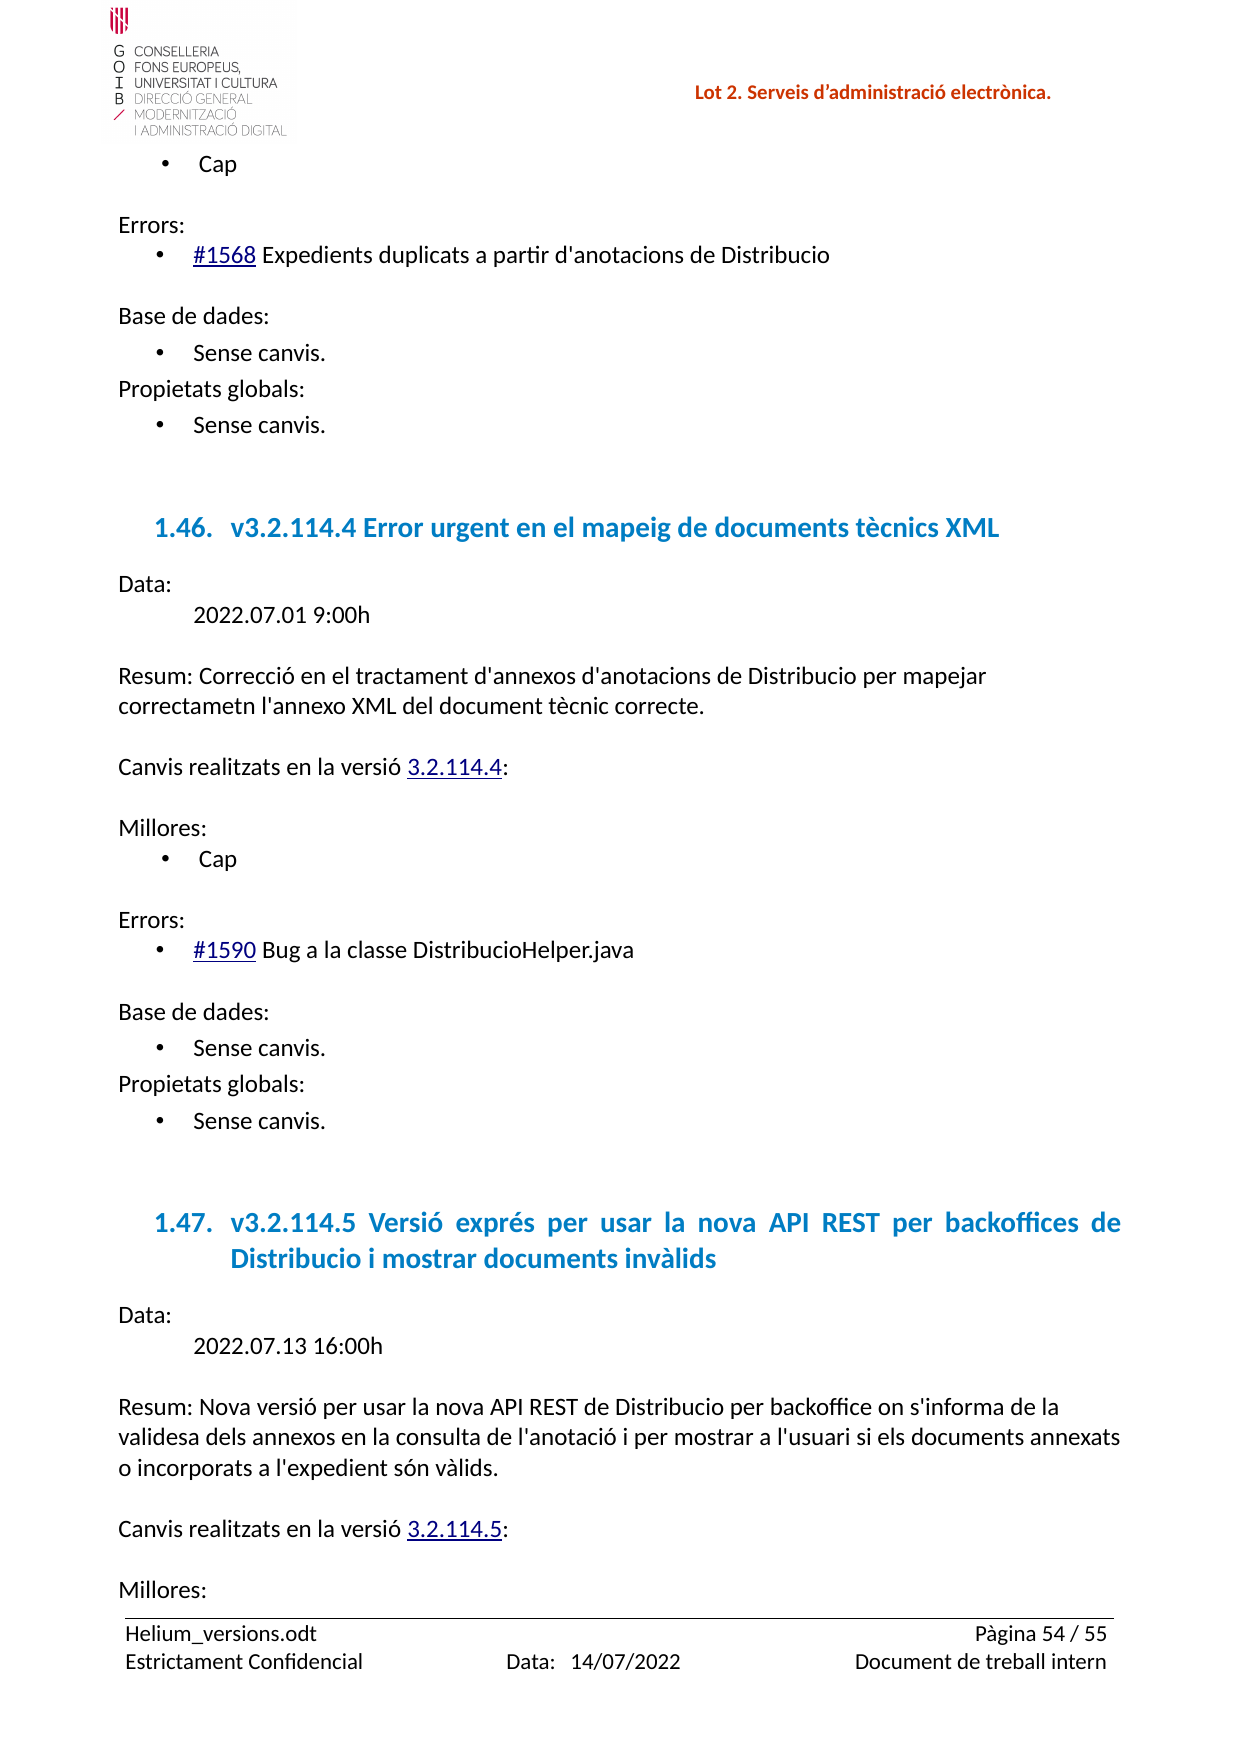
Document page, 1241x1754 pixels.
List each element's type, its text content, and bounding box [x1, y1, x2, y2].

list Sense canvis. [156, 337, 1122, 367]
text Errors: [118, 904, 1122, 935]
list Sense canvis. [156, 1105, 1122, 1136]
text Base de dades: [118, 300, 1122, 331]
list Sense canvis. [156, 410, 1122, 440]
list #1568 Expedients duplicats a partir d'anotacions de Distribucio [156, 239, 1122, 270]
list Sense canvis. [156, 1032, 1122, 1063]
text Data: [118, 1299, 1122, 1330]
text Millores: [118, 1574, 1122, 1605]
list #1590 Bug a la classe DistribucioHelper.java [156, 935, 1122, 965]
text Canvis realitzats en la versió 3.2.114.5: [118, 1513, 1122, 1544]
text Propietats globals: [118, 1069, 1122, 1099]
text Millores: [118, 813, 1122, 843]
picture [100, 0, 297, 144]
text Resum: Nova versió per usar la nova API REST de Distribucio per backoffice on s'informa de la validesa dels annexos en la consulta de l'anotació i per mostrar a l'usuari si els documents annexats o incorporats a l'expedient són vàlids. [118, 1391, 1122, 1483]
text 2022.07.01 9:00h [118, 599, 1122, 629]
text Errors: [118, 209, 1122, 239]
list Cap [161, 148, 1122, 178]
text Canvis realitzats en la versió 3.2.114.4: [118, 752, 1122, 782]
text 2022.07.13 16:00h [118, 1330, 1122, 1361]
text Resum: Correcció en el tractament d'annexos d'anotacions de Distribucio per mapejar correctametn l'annexo XML del document tècnic correcte. [118, 660, 1122, 721]
subtitle v3.2.114.4 Error urgent en el mapeig de documents tècnics XML [153, 509, 1122, 545]
text Propietats globals: [118, 373, 1122, 404]
text Data: [118, 568, 1122, 599]
list Cap [161, 843, 1122, 874]
text Base de dades: [118, 996, 1122, 1026]
subtitle v3.2.114.5 Versió exprés per usar la nova API REST per backoffices de Distribucio i mostrar documents invàlids [153, 1204, 1122, 1276]
